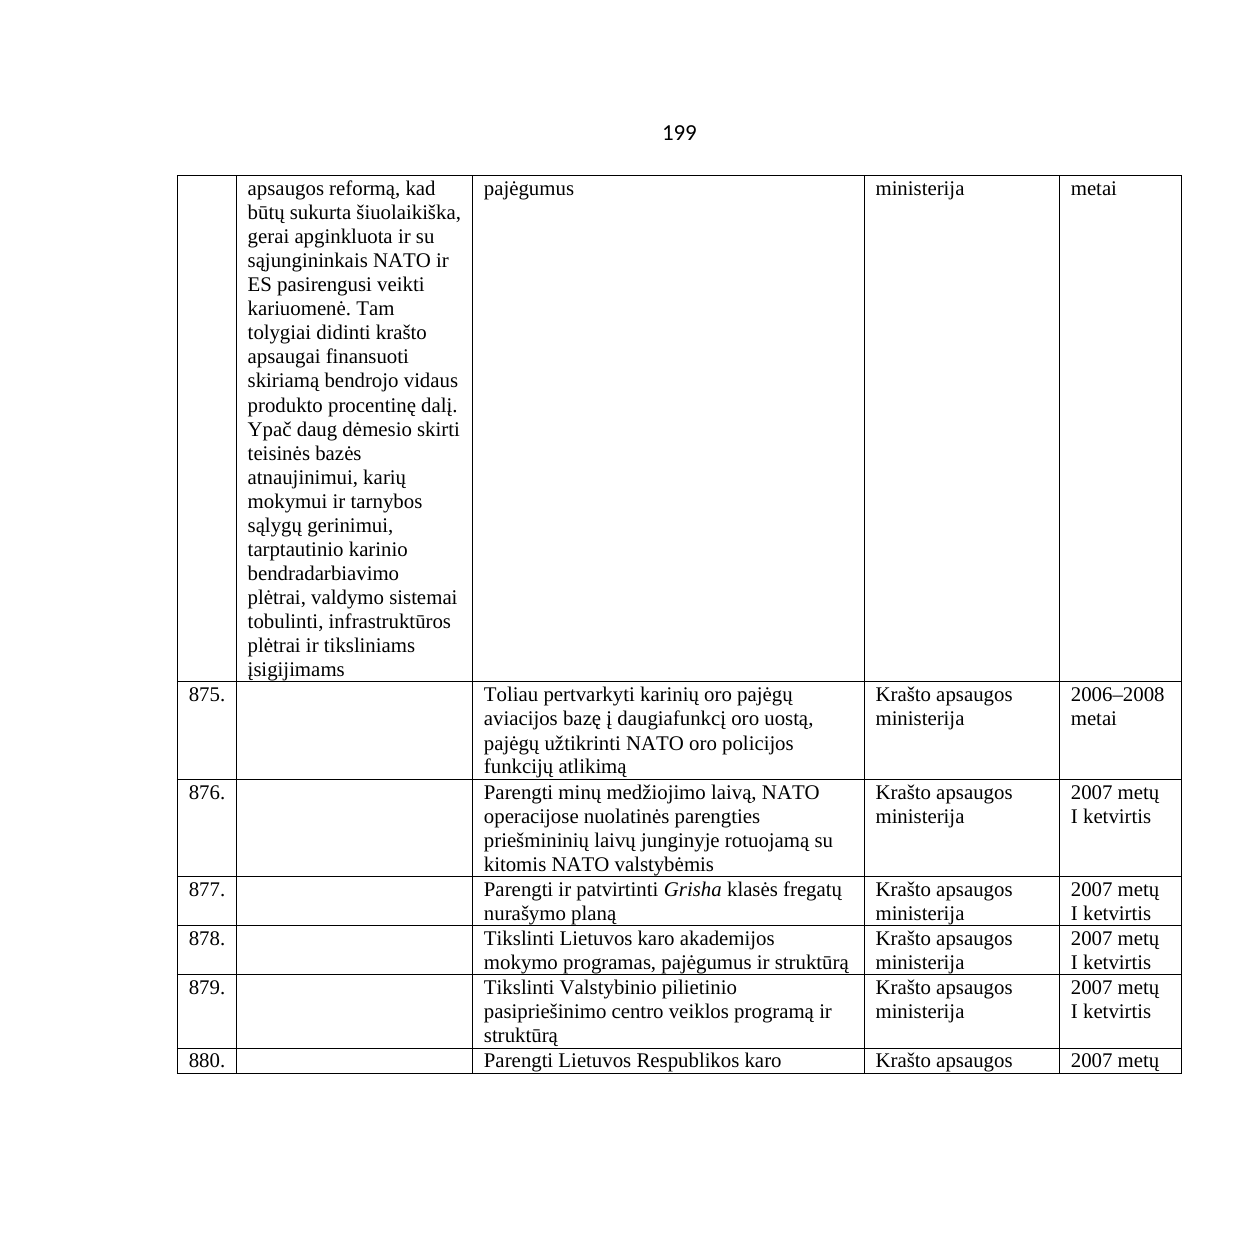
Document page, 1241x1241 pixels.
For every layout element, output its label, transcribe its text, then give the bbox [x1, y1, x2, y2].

table_cell Parengti Lietuvos Respublikos karo [473, 1049, 864, 1072]
table_cell [237, 682, 472, 778]
table_cell Krašto apsaugos ministerija [865, 877, 1059, 925]
table_cell Krašto apsaugos ministerija [865, 682, 1059, 778]
table_cell ministerija [865, 176, 1059, 681]
table_cell 877. [178, 877, 236, 925]
table_cell apsaugos reformą, kad būtų sukurta šiuolaikiška, gerai apginkluota ir su sąjungininkais NATO ir ES pasirengusi veikti kariuomenė. Tam tolygiai didinti krašto apsaugai finansuoti skiriamą bendrojo vidaus produkto procentinę dalį. Ypač daug dėmesio skirti teisinės bazės atnaujinimui, karių mokymui ir tarnybos sąlygų gerinimui, tarptautinio karinio bendradarbiavimo plėtrai, valdymo sistemai tobulinti, infrastruktūros plėtrai ir tiksliniams įsigijimams [237, 176, 472, 681]
table_cell 2007 metų [1060, 1049, 1181, 1072]
table_cell 2007 metų I ketvirtis [1060, 975, 1181, 1047]
table_cell 2007 metų I ketvirtis [1060, 926, 1181, 974]
table_cell Tikslinti Lietuvos karo akademijos mokymo programas, pajėgumus ir struktūrą [473, 926, 864, 974]
table_cell [237, 975, 472, 1047]
table_cell Krašto apsaugos ministerija [865, 975, 1059, 1047]
table_cell 2007 metų I ketvirtis [1060, 877, 1181, 925]
table_cell pajėgumus [473, 176, 864, 681]
table_cell Krašto apsaugos ministerija [865, 780, 1059, 876]
table_cell Parengti ir patvirtinti Grisha klasės fregatų nurašymo planą [473, 877, 864, 925]
table_cell [178, 176, 236, 681]
table_cell [237, 926, 472, 974]
table_cell Toliau pertvarkyti karinių oro pajėgų aviacijos bazę į daugiafunkcį oro uostą, pajėgų užtikrinti NATO oro policijos funkcijų atlikimą [473, 682, 864, 778]
table_cell Krašto apsaugos ministerija [865, 926, 1059, 974]
table_cell 2007 metų I ketvirtis [1060, 780, 1181, 876]
table_cell Parengti minų medžiojimo laivą, NATO operacijose nuolatinės parengties priešmininių laivų junginyje rotuojamą su kitomis NATO valstybėmis [473, 780, 864, 876]
table_cell 878. [178, 926, 236, 974]
table_cell Tikslinti Valstybinio pilietinio pasipriešinimo centro veiklos programą ir struktūrą [473, 975, 864, 1047]
table_cell [237, 877, 472, 925]
table_cell 879. [178, 975, 236, 1047]
table_cell 876. [178, 780, 236, 876]
table_cell 2006–2008 metai [1060, 682, 1181, 778]
table_cell [237, 780, 472, 876]
table_cell 880. [178, 1049, 236, 1072]
table_cell Krašto apsaugos [865, 1049, 1059, 1072]
table_cell metai [1060, 176, 1181, 681]
table_cell [237, 1049, 472, 1072]
table_cell 875. [178, 682, 236, 778]
